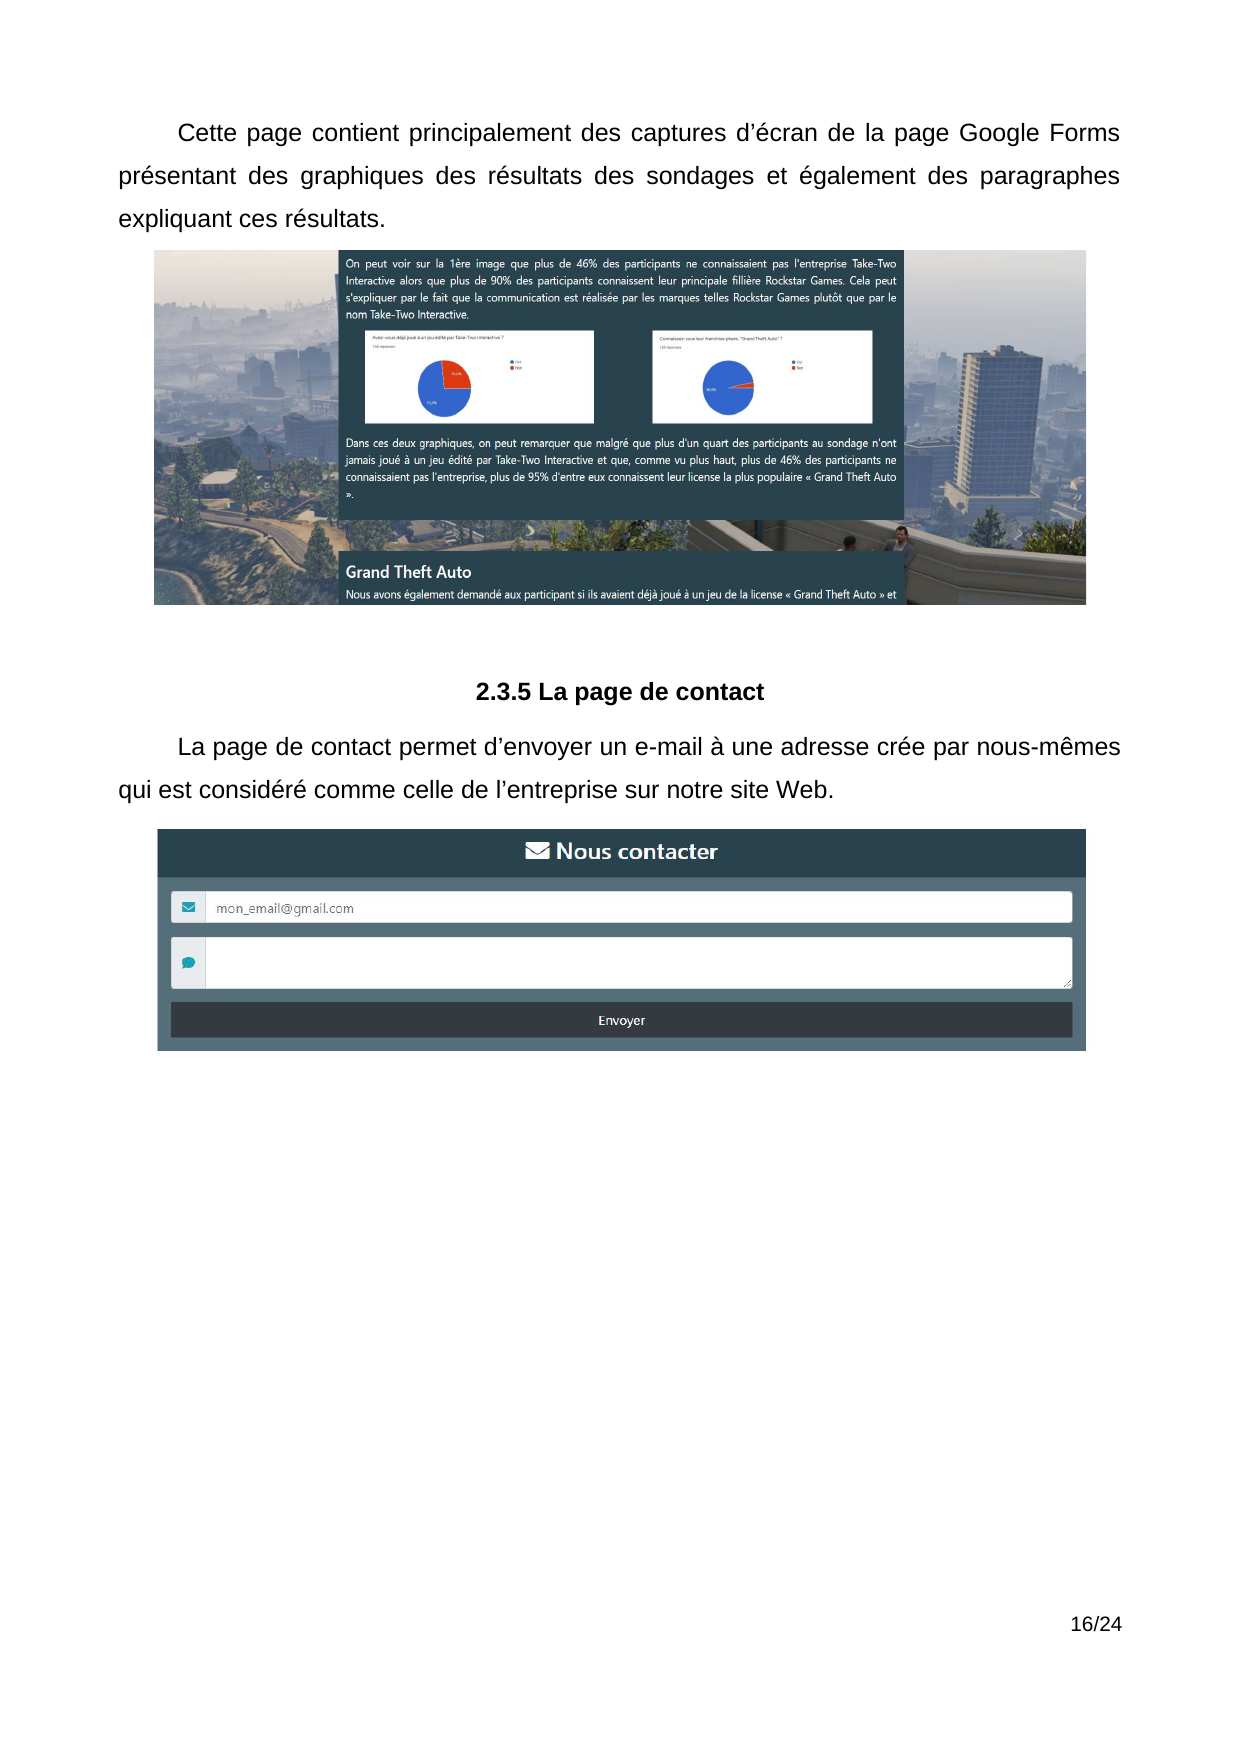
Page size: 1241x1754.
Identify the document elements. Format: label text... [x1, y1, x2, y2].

picture [147, 822, 1093, 1058]
text Cette page contient principalement des captures d’écran de la page Google Forms présentant des graphiques des résultats des sondages et également des paragraphes expliquant ces résultats. [118, 118, 1122, 233]
text La page de contact permet d’envoyer un e-mail à une adresse crée par nous-mêmes qui est considéré comme celle de l’entreprise sur notre site Web. [118, 732, 1122, 804]
subtitle La page de contact [130, 677, 1110, 706]
picture [154, 250, 1087, 605]
